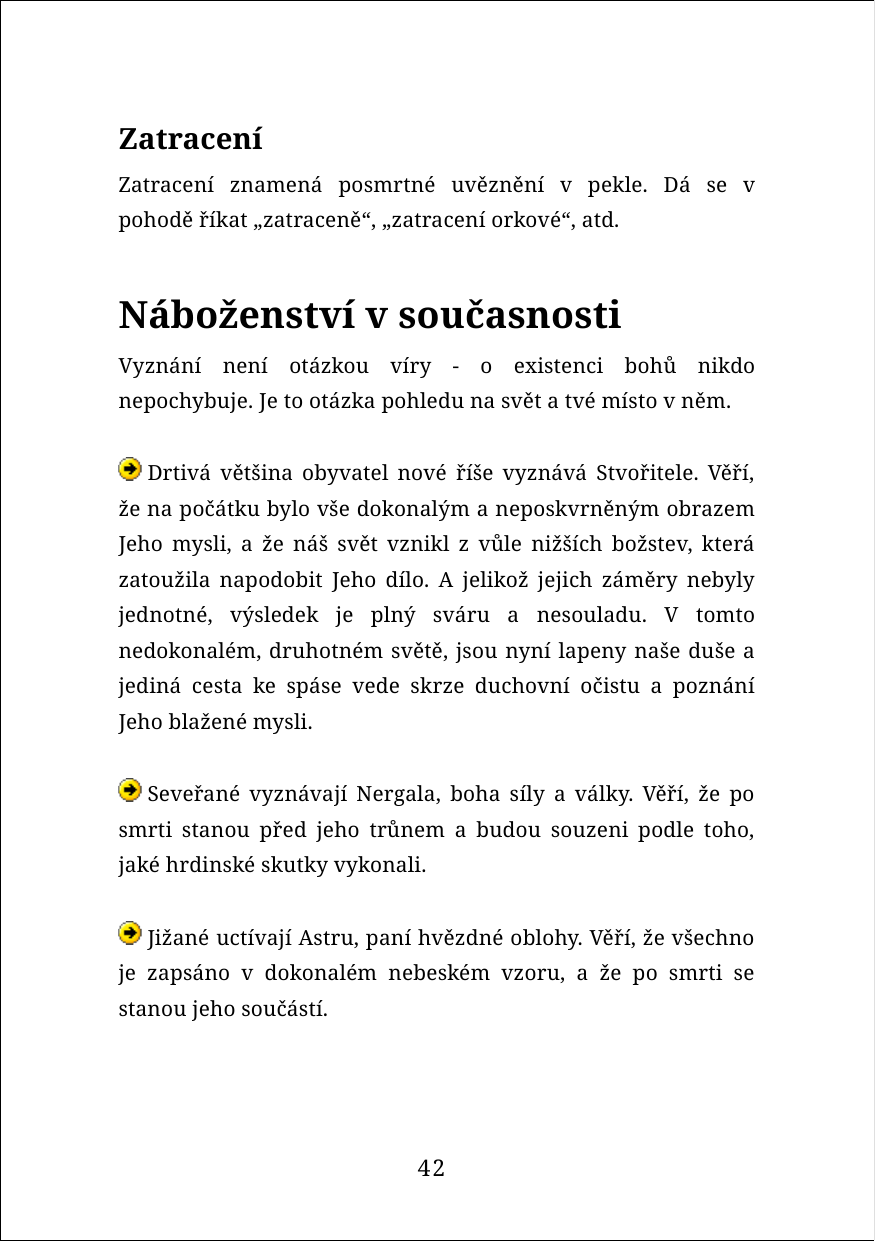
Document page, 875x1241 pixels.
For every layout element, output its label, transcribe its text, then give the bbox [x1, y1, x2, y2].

text Vyznání není otázkou víry - o existenci bohů nikdo nepochybuje. Je to otázka pohledu na svět a tvé místo v něm. Drtivá většina obyvatel nové říše vyznává Stvořitele. Věří, že na počátku bylo vše dokonalým a neposkvrněným obrazem Jeho mysli, a že náš svět vznikl z vůle nižších božstev, která zatoužila napodobit Jeho dílo. A jelikož jejich záměry nebyly jednotné, výsledek je plný sváru a nesouladu. V tomto nedokonalém, druhotném světě, jsou nyní lapeny naše duše a jediná cesta ke spáse vede skrze duchovní očistu a poznání Jeho blažené mysli. Seveřané vyznávají Nergala, boha síly a války. Věří, že po smrti stanou před jeho trůnem a budou souzeni podle toho, jaké hrdinské skutky vykonali. Jižané uctívají Astru, paní hvězdné oblohy. Věří, že všechno je zapsáno v dokonalém nebeském vzoru, a že po smrti se stanou jeho součástí. [118, 351, 756, 1022]
picture [118, 778, 142, 802]
picture [118, 457, 142, 481]
text Zatracení znamená posmrtné uvěznění v pekle. Dá se v pohodě říkat „zatraceně“, „zatracení orkové“, atd. [118, 170, 756, 234]
picture [118, 921, 142, 945]
subtitle Zatracení [118, 118, 756, 158]
subtitle Náboženství v současnosti [118, 288, 756, 339]
